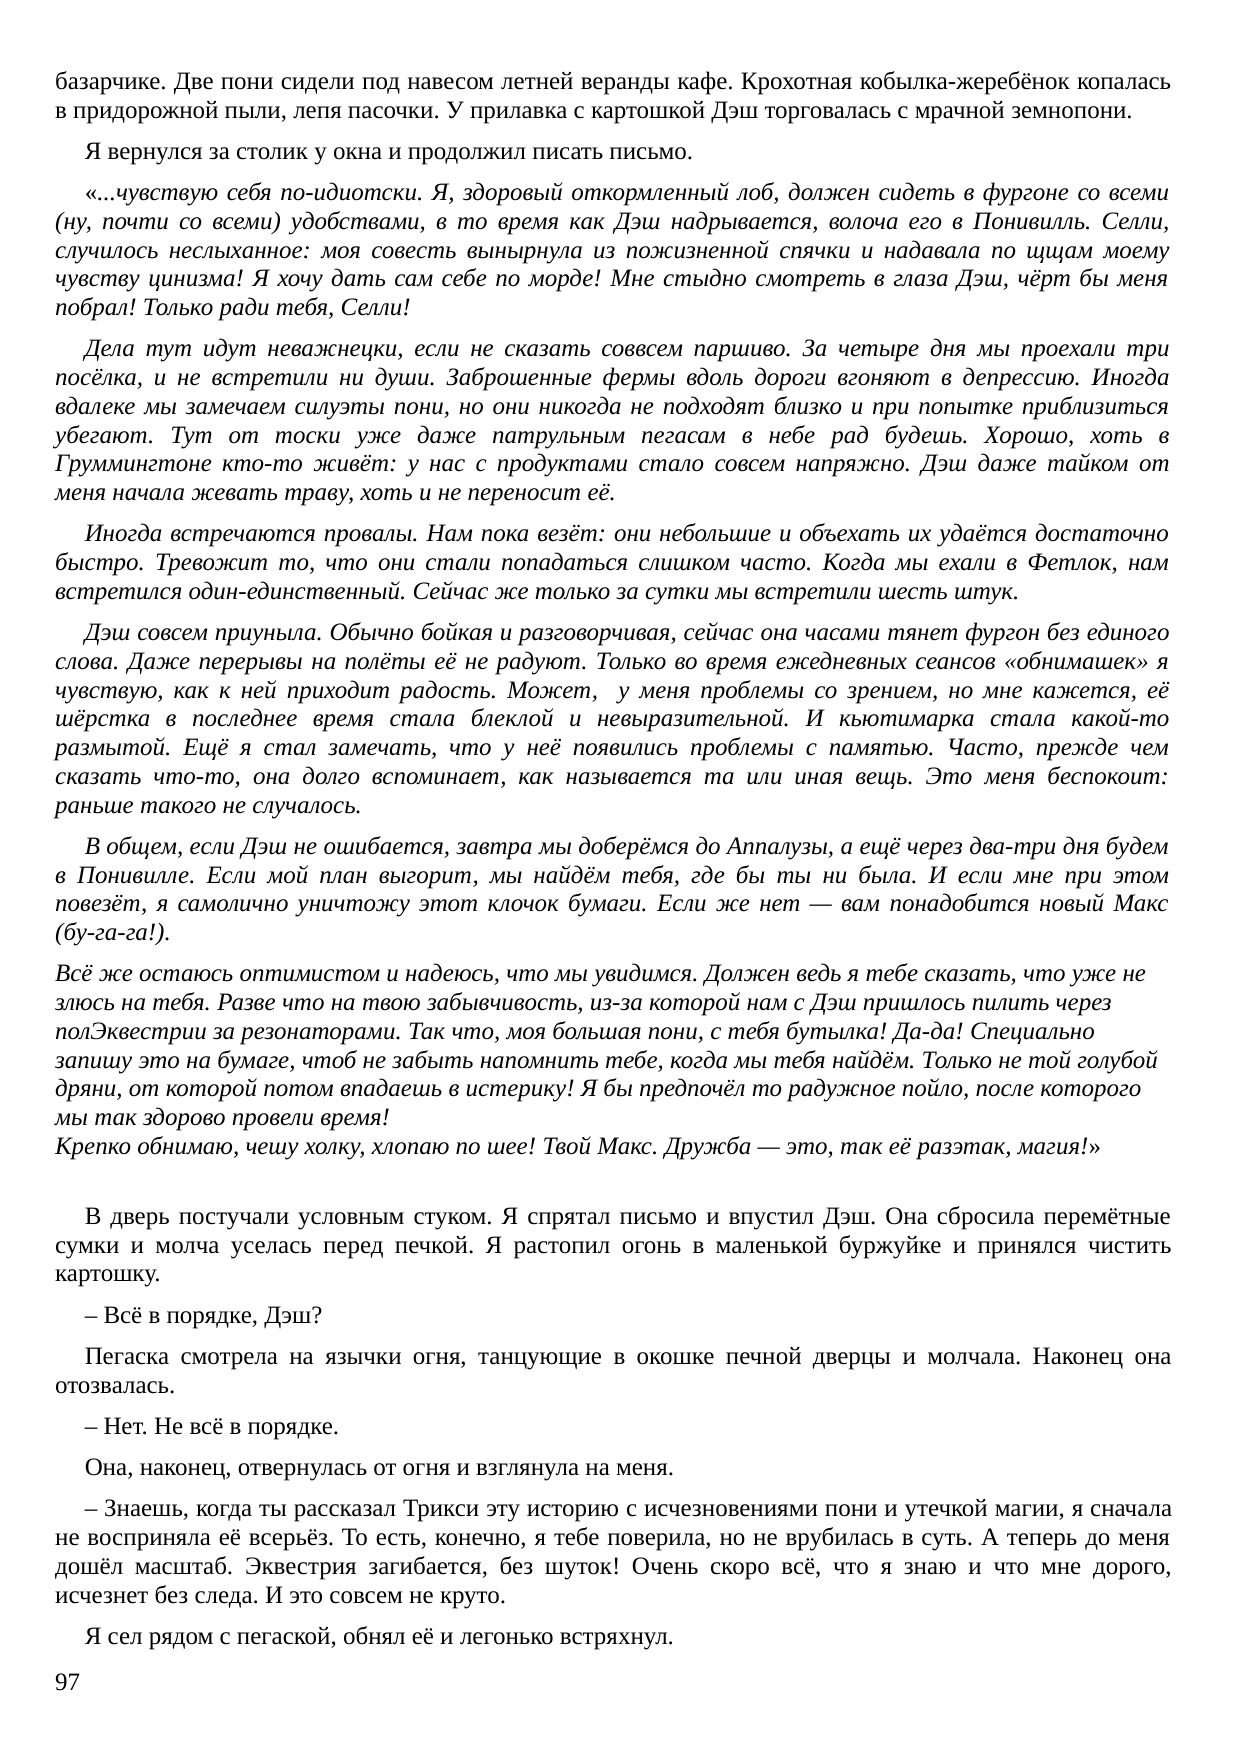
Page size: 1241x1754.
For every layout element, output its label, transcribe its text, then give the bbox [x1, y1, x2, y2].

text Она, наконец, отвернулась от огня и взглянула на меня. [55, 1452, 1173, 1481]
text – Нет. Не всё в порядке. [55, 1411, 1173, 1440]
text Дэш совсем приуныла. Обычно бойкая и разговорчивая, сейчас она часами тянет фургон без единого слова. Даже перерывы на полёты её не радуют. Только во время ежедневных сеансов «обнимашек» я чувствую, как к ней приходит радость. Может, у меня проблемы со зрением, но мне кажется, её шёрстка в последнее время стала блеклой и невыразительной. И кьютимарка стала какой-то размытой. Ещё я стал замечать, что у неё появились проблемы с памятью. Часто, прежде чем сказать что-то, она долго вспоминает, как называется та или иная вещь. Это меня беспокоит: раньше такого не случалось. [55, 617, 1173, 818]
text Пегаска смотрела на язычки огня, танцующие в окошке печной дверцы и молчала. Наконец она отозвалась. [55, 1341, 1173, 1398]
text Дела тут идут неважнецки, если не сказать соввсем паршиво. За четыре дня мы проехали три посёлка, и не встретили ни души. Заброшенные фермы вдоль дороги вгоняют в депрессию. Иногда вдалеке мы замечаем силуэты пони, но они никогда не подходят близко и при попытке приблизиться убегают. Тут от тоски уже даже патрульным пегасам в небе рад будешь. Хорошо, хоть в Груммингтоне кто-то живёт: у нас с продуктами стало совсем напряжно. Дэш даже тайком от меня начала жевать траву, хоть и не переносит её. [55, 333, 1173, 506]
text Я сел рядом с пегаской, обнял её и легонько встряхнул. [55, 1621, 1173, 1650]
text Я вернулся за столик у окна и продолжил писать письмо. [55, 136, 1173, 165]
text – Знаешь, когда ты рассказал Трикси эту историю с исчезновениями пони и утечкой магии, я сначала не восприняла её всерьёз. То есть, конечно, я тебе поверила, но не врубилась в суть. А теперь до меня дошёл масштаб. Эквестрия загибается, без шуток! Очень скоро всё, что я знаю и что мне дорого, исчезнет без следа. И это совсем не круто. [55, 1493, 1173, 1608]
text – Всё в порядке, Дэш? [55, 1300, 1173, 1328]
text Всё же остаюсь оптимистом и надеюсь, что мы увидимся. Должен ведь я тебе сказать, что уже не злюсь на тебя. Разве что на твою забывчивость, из-за которой нам с Дэш пришлось пилить через полЭквестрии за резонаторами. Так что, моя большая пони, с тебя бутылка! Да-да! Специально запишу это на бумаге, чтоб не забыть напомнить тебе, когда мы тебя найдём. Только не той голубой дряни, от которой потом впадаешь в истерику! Я бы предпочёл то радужное пойло, после которого мы так здорово провели время! [55, 958, 1173, 1131]
text Иногда встречаются провалы. Нам пока везёт: они небольшие и объехать их удаётся достаточно быстро. Тревожит то, что они стали попадаться слишком часто. Когда мы ехали в Фетлок, нам встретился один-единственный. Сейчас же только за сутки мы встретили шесть штук. [55, 518, 1173, 605]
text В общем, если Дэш не ошибается, завтра мы доберёмся до Аппалузы, а ещё через два-три дня будем в Понивилле. Если мой план выгорит, мы найдём тебя, где бы ты ни была. И если мне при этом повезёт, я самолично уничтожу этот клочок бумаги. Если же нет — вам понадобится новый Макс (бу-га-га!). [55, 831, 1173, 946]
text «...чувствую себя по-идиотски. Я, здоровый откормленный лоб, должен сидеть в фургоне со всеми (ну, почти со всеми) удобствами, в то время как Дэш надрывается, волоча его в Понивилль. Селли, случилось неслыханное: моя совесть вынырнула из пожизненной спячки и надавала по щщам моему чувству цинизма! Я хочу дать сам себе по морде! Мне стыдно смотреть в глаза Дэш, чёрт бы меня побрал! Только ради тебя, Селли! [55, 177, 1173, 321]
text базарчике. Две пони сидели под навесом летней веранды кафе. Крохотная кобылка-жеребёнок копалась в придорожной пыли, лепя пасочки. У прилавка с картошкой Дэш торговалась с мрачной земнопони. [55, 66, 1173, 123]
text Крепко обнимаю, чешу холку, хлопаю по шее! Твой Макс. Дружба — это, так её разэтак, магия!» [55, 1131, 1173, 1160]
text В дверь постучали условным стуком. Я спрятал письмо и впустил Дэш. Она сбросила перемётные сумки и молча уселась перед печкой. Я растопил огонь в маленькой буржуйке и принялся чистить картошку. [55, 1201, 1173, 1287]
